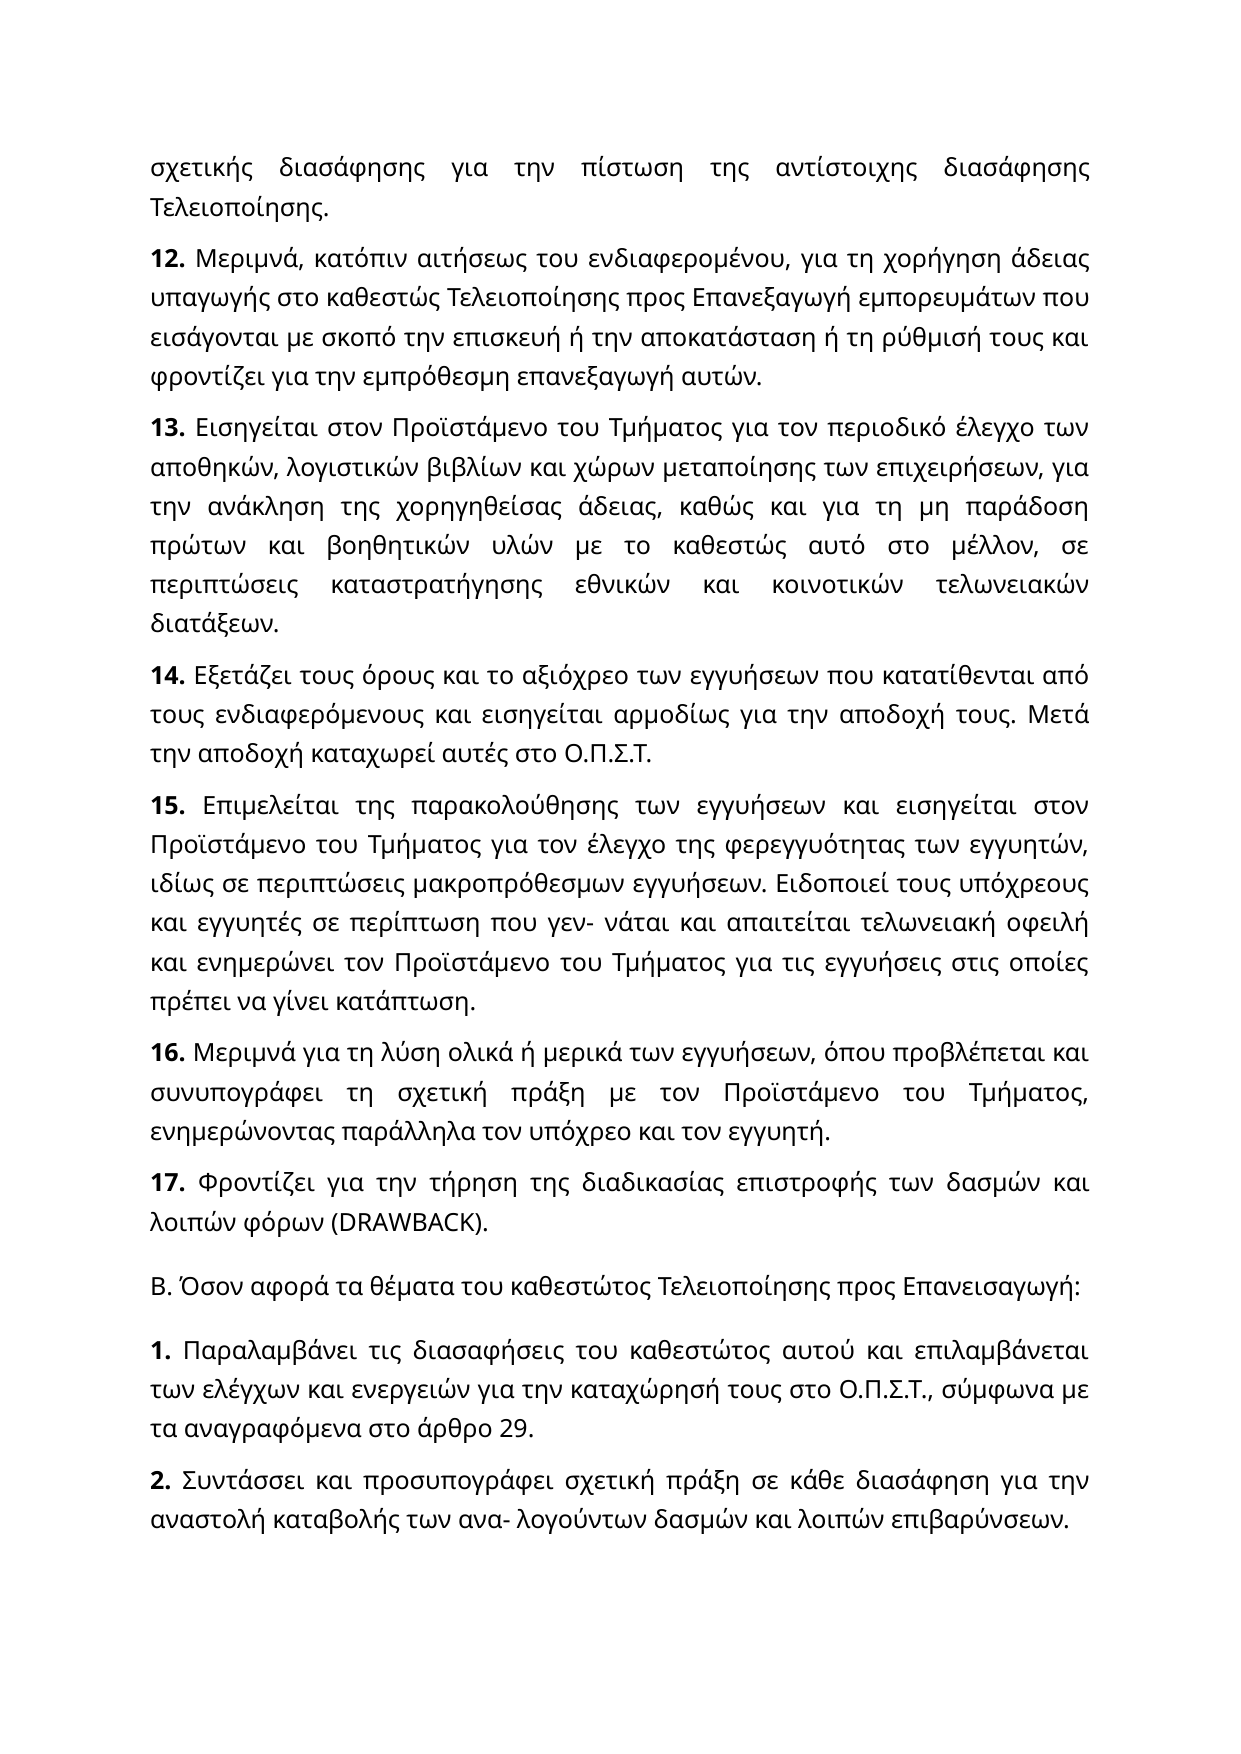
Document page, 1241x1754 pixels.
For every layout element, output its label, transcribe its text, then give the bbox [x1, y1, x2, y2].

text 13. Εισηγείται στον Προϊστάμενο του Τμήματος για τον περιοδικό έλεγχο των αποθηκών, λογιστικών βιβλίων και χώρων μεταποίησης των επιχειρήσεων, για την ανάκληση της χορηγηθείσας άδειας, καθώς και για τη μη παράδοση πρώτων και βοηθητικών υλών με το καθεστώς αυτό στο μέλλον, σε περιπτώσεις καταστρατήγησης εθνικών και κοινοτικών τελωνειακών διατάξεων. [150, 410, 1090, 640]
text 16. Μεριμνά για τη λύση ολικά ή μερικά των εγγυήσεων, όπου προβλέπεται και συνυπογράφει τη σχετική πράξη με τον Προϊστάμενο του Τμήματος, ενημερώνοντας παράλληλα τον υπόχρεο και τον εγγυητή. [150, 1035, 1090, 1147]
text 15. Επιμελείται της παρακολούθησης των εγγυήσεων και εισηγείται στον Προϊστάμενο του Τμήματος για τον έλεγχο της φερεγγυότητας των εγγυητών, ιδίως σε περιπτώσεις μακροπρόθεσμων εγγυήσεων. Ειδοποιεί τους υπόχρεους και εγγυητές σε περίπτωση που γεν- νάται και απαιτείται τελωνειακή οφειλή και ενημερώνει τον Προϊστάμενο του Τμήματος για τις εγγυήσεις στις οποίες πρέπει να γίνει κατάπτωση. [150, 787, 1090, 1017]
text 17. Φροντίζει για την τήρηση της διαδικασίας επιστροφής των δασμών και λοιπών φόρων (DRΑWBACK). [150, 1165, 1090, 1238]
text 1. Παραλαμβάνει τις διασαφήσεις του καθεστώτος αυτού και επιλαμβάνεται των ελέγχων και ενεργειών για την καταχώρησή τους στο Ο.Π.Σ.Τ., σύμφωνα με τα αναγραφόμενα στο άρθρο 29. [150, 1332, 1090, 1445]
text σχετικής διασάφησης για την πίστωση της αντίστοιχης διασάφησης Τελειοποίησης. [150, 150, 1090, 223]
text 14. Εξετάζει τους όρους και το αξιόχρεο των εγγυήσεων που κατατίθενται από τους ενδιαφερόμενους και εισηγείται αρμοδίως για την αποδοχή τους. Μετά την αποδοχή καταχωρεί αυτές στο Ο.Π.Σ.Τ. [150, 657, 1090, 770]
text 12. Μεριμνά, κατόπιν αιτήσεως του ενδιαφερομένου, για τη χορήγηση άδειας υπαγωγής στο καθεστώς Τελειοποίησης προς Επανεξαγωγή εμπορευμάτων που εισάγονται με σκοπό την επισκευή ή την αποκατάσταση ή τη ρύθμισή τους και φροντίζει για την εμπρόθεσμη επανεξαγωγή αυτών. [150, 241, 1090, 392]
text Β. Όσον αφορά τα θέματα του καθεστώτος Τελειοποίησης προς Επανεισαγωγή: [150, 1268, 1090, 1302]
text 2. Συντάσσει και προσυπογράφει σχετική πράξη σε κάθε διασάφηση για την αναστολή καταβολής των ανα- λογούντων δασμών και λοιπών επιβαρύνσεων. [150, 1462, 1090, 1536]
